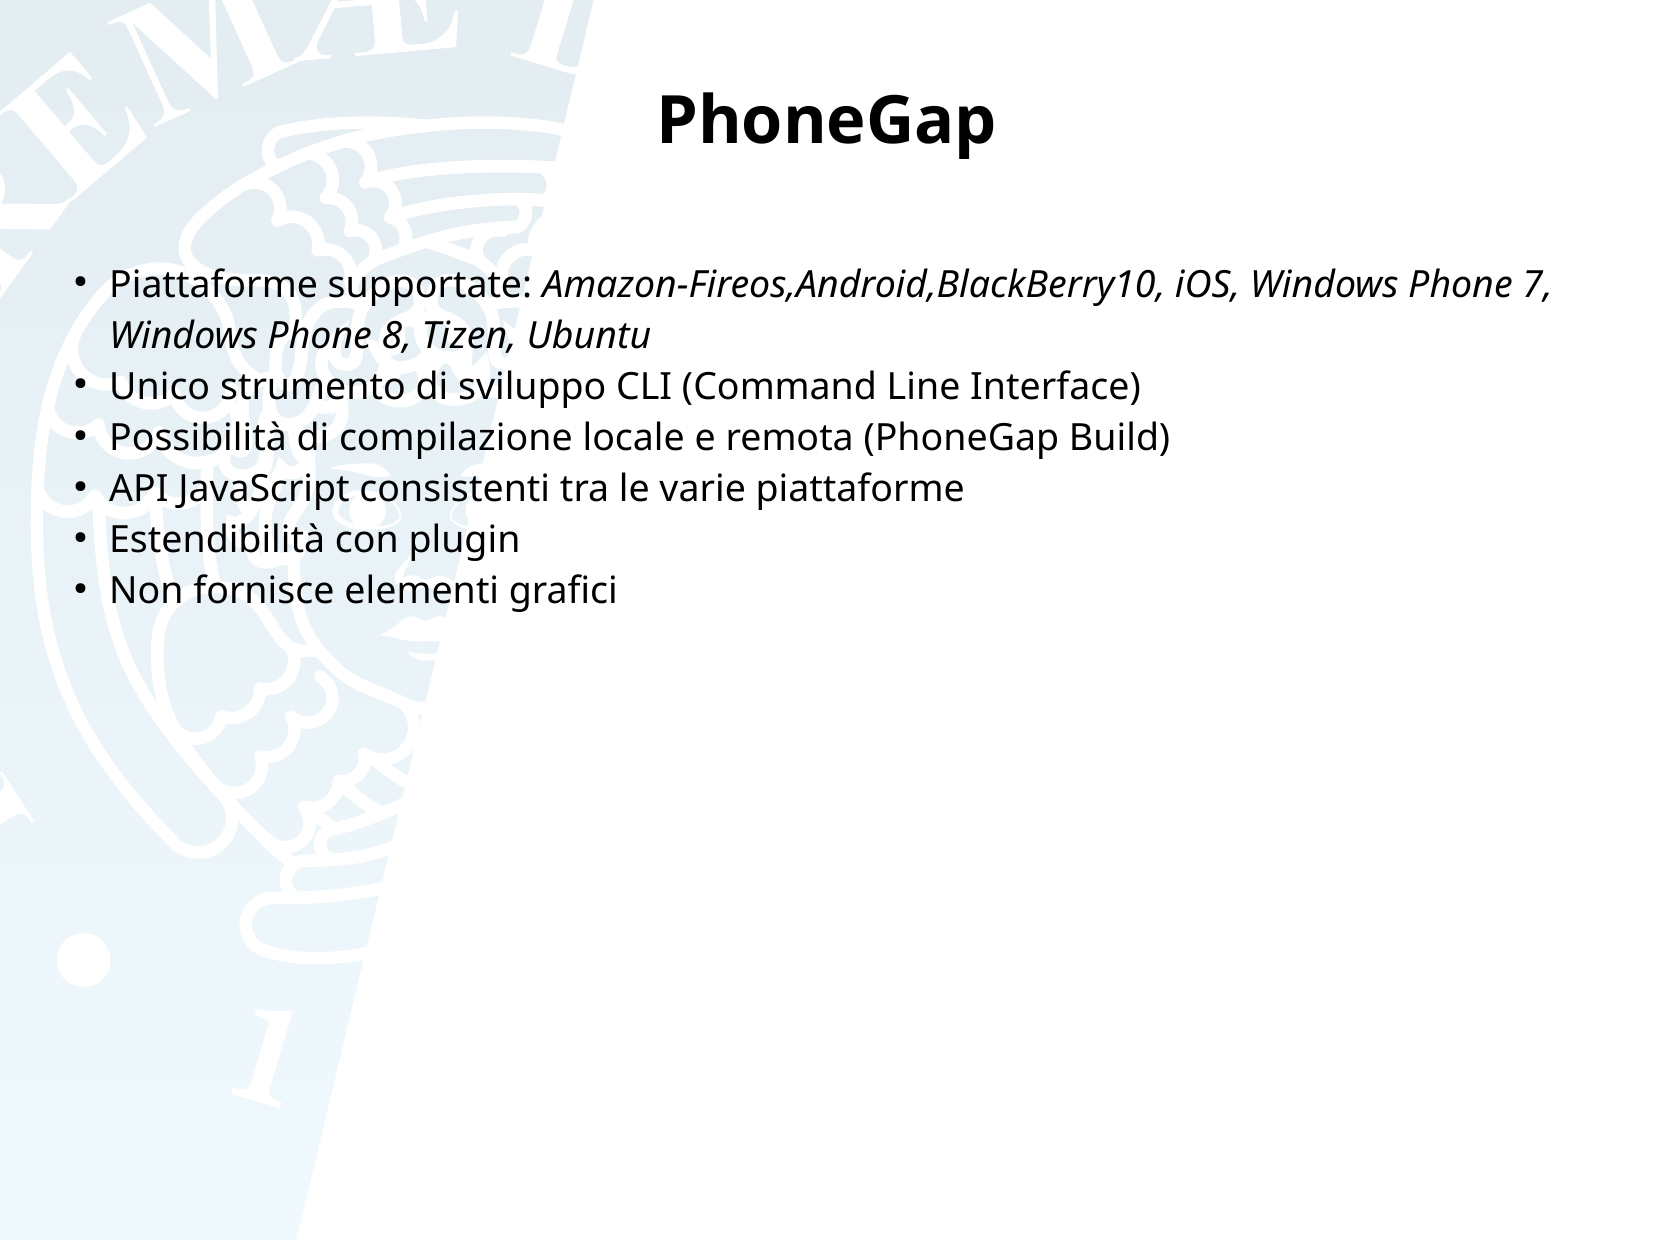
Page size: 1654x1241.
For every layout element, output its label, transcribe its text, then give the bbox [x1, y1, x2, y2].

title PhoneGap [59, 59, 1595, 178]
text_box Piattaforme supportate: Amazon-Fireos,Android,BlackBerry10, iOS, Windows Phone 7, Windows Phone 8, Tizen, Ubuntu Unico strumento di sviluppo CLI (Command Line Interface) Possibilità di compilazione locale e remota (PhoneGap Build) API JavaScript consistenti tra le varie piattaforme Estendibilità con plugin Non fornisce elementi grafici [59, 250, 1595, 620]
